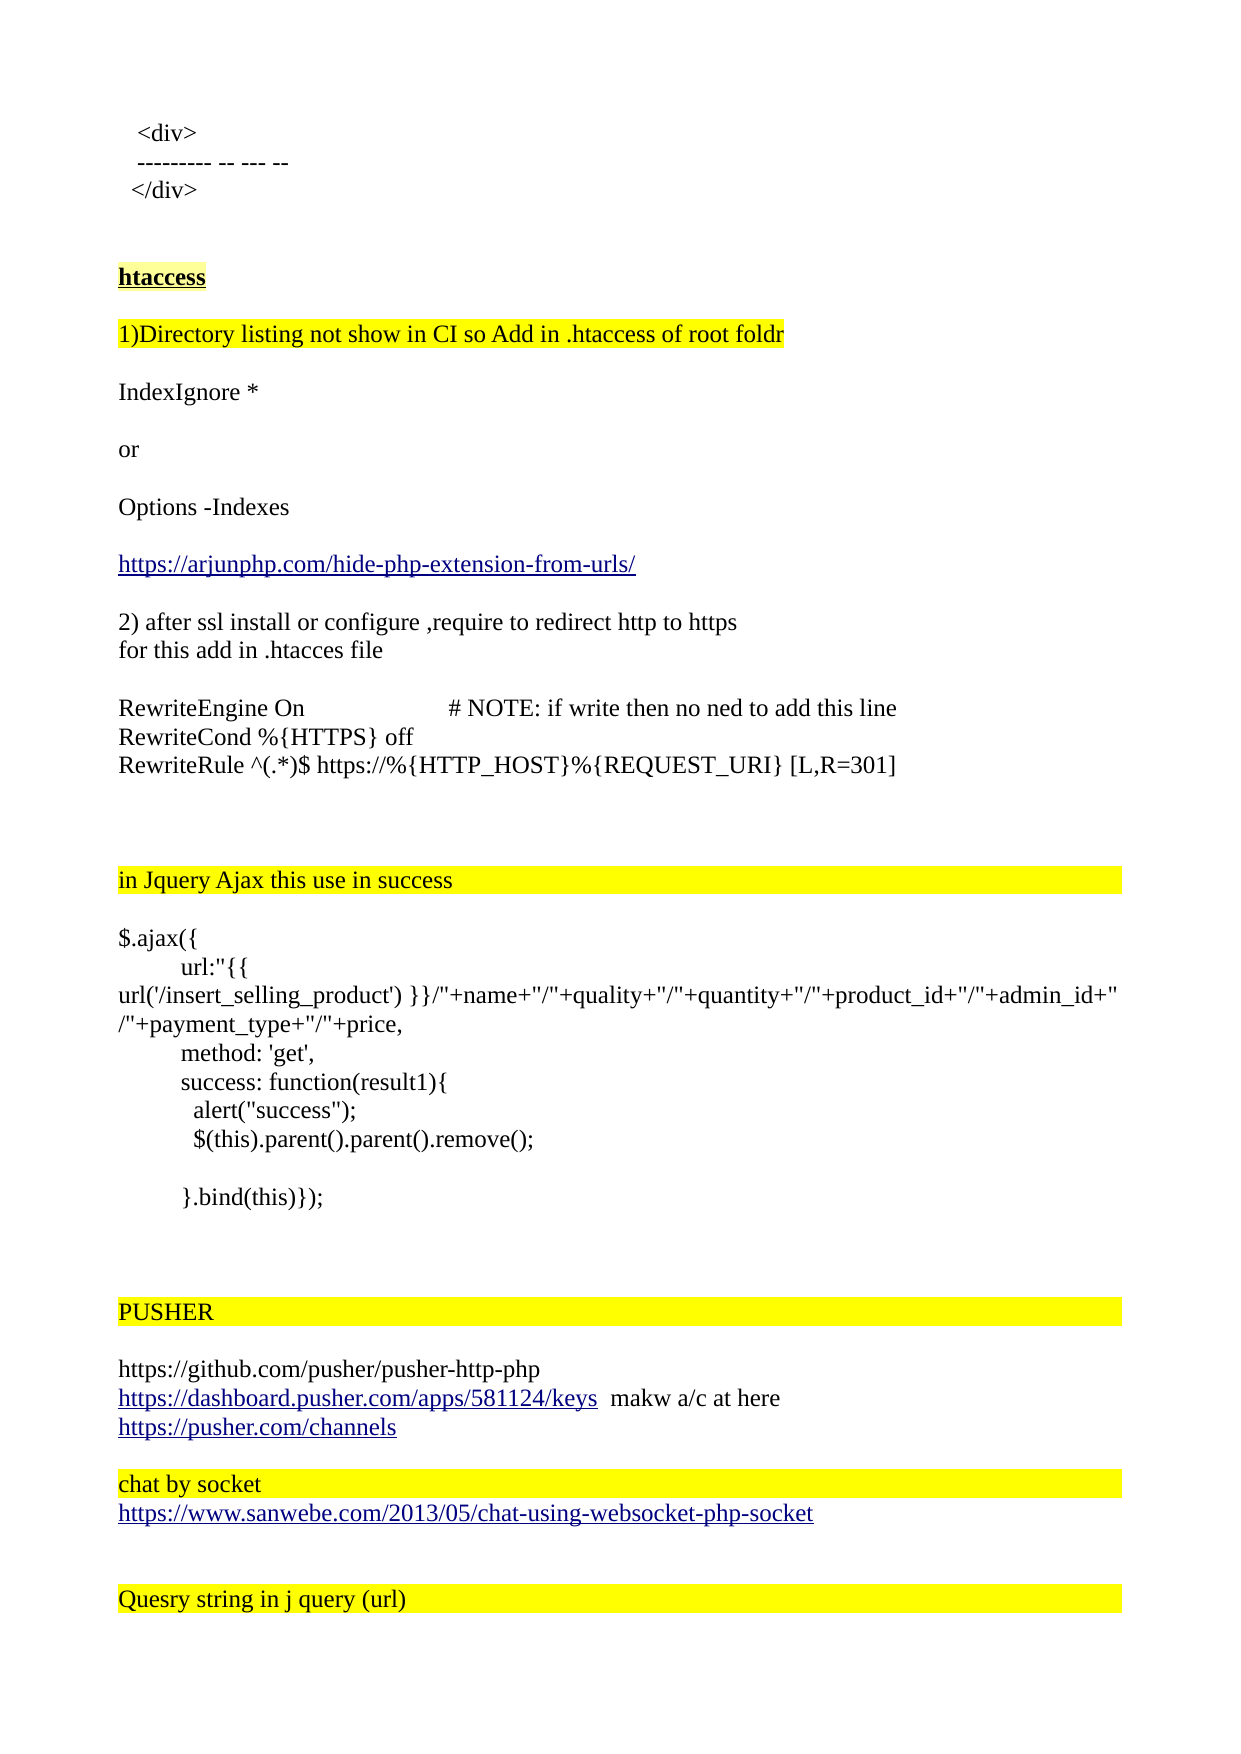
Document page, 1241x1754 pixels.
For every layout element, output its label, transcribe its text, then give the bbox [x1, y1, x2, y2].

text PUSHER [118, 1297, 1122, 1326]
text <div> [118, 118, 1122, 147]
text https://dashboard.pusher.com/apps/581124/keys makw a/c at here [118, 1383, 1122, 1412]
text https://www.sanwebe.com/2013/05/chat-using-websocket-php-socket [118, 1498, 1122, 1527]
text Quesry string in j query (url) [118, 1584, 1122, 1613]
text RewriteEngine On # NOTE: if write then no ned to add this line [118, 693, 1122, 722]
text 2) after ssl install or configure ,require to redirect http to https for this add in .htacces file [118, 607, 1122, 664]
text success: function(result1){ [118, 1067, 1122, 1096]
text htaccess [118, 262, 1122, 291]
text RewriteCond %{HTTPS} off [118, 722, 1122, 751]
text in Jquery Ajax this use in success [118, 866, 1122, 894]
text </div> [118, 176, 1122, 204]
text $.ajax({ [118, 923, 1122, 952]
text or [118, 434, 1122, 463]
text --------- -- --- -- [118, 147, 1122, 176]
text https://arjunphp.com/hide-php-extension-from-urls/ [118, 549, 1122, 578]
text chat by socket [118, 1469, 1122, 1498]
text https://github.com/pusher/pusher-http-php [118, 1354, 1122, 1383]
text https://pusher.com/channels [118, 1412, 1122, 1441]
text Options -Indexes [118, 492, 1122, 521]
text $(this).parent().parent().remove(); [118, 1124, 1122, 1153]
text url:"{{ url('/insert_selling_product') }}/"+name+"/"+quality+"/"+quantity+"/"+product_id+"/"+admin_id+"/"+payment_type+"/"+price, [118, 952, 1122, 1038]
text 1)Directory listing not show in CI so Add in .htaccess of root foldr [118, 319, 1122, 348]
text method: 'get', [118, 1038, 1122, 1067]
text RewriteRule ^(.*)$ https://%{HTTP_HOST}%{REQUEST_URI} [L,R=301] [118, 751, 1122, 779]
text alert("success"); [118, 1096, 1122, 1124]
text }.bind(this)}); [118, 1182, 1122, 1211]
text IndexIgnore * [118, 377, 1122, 406]
